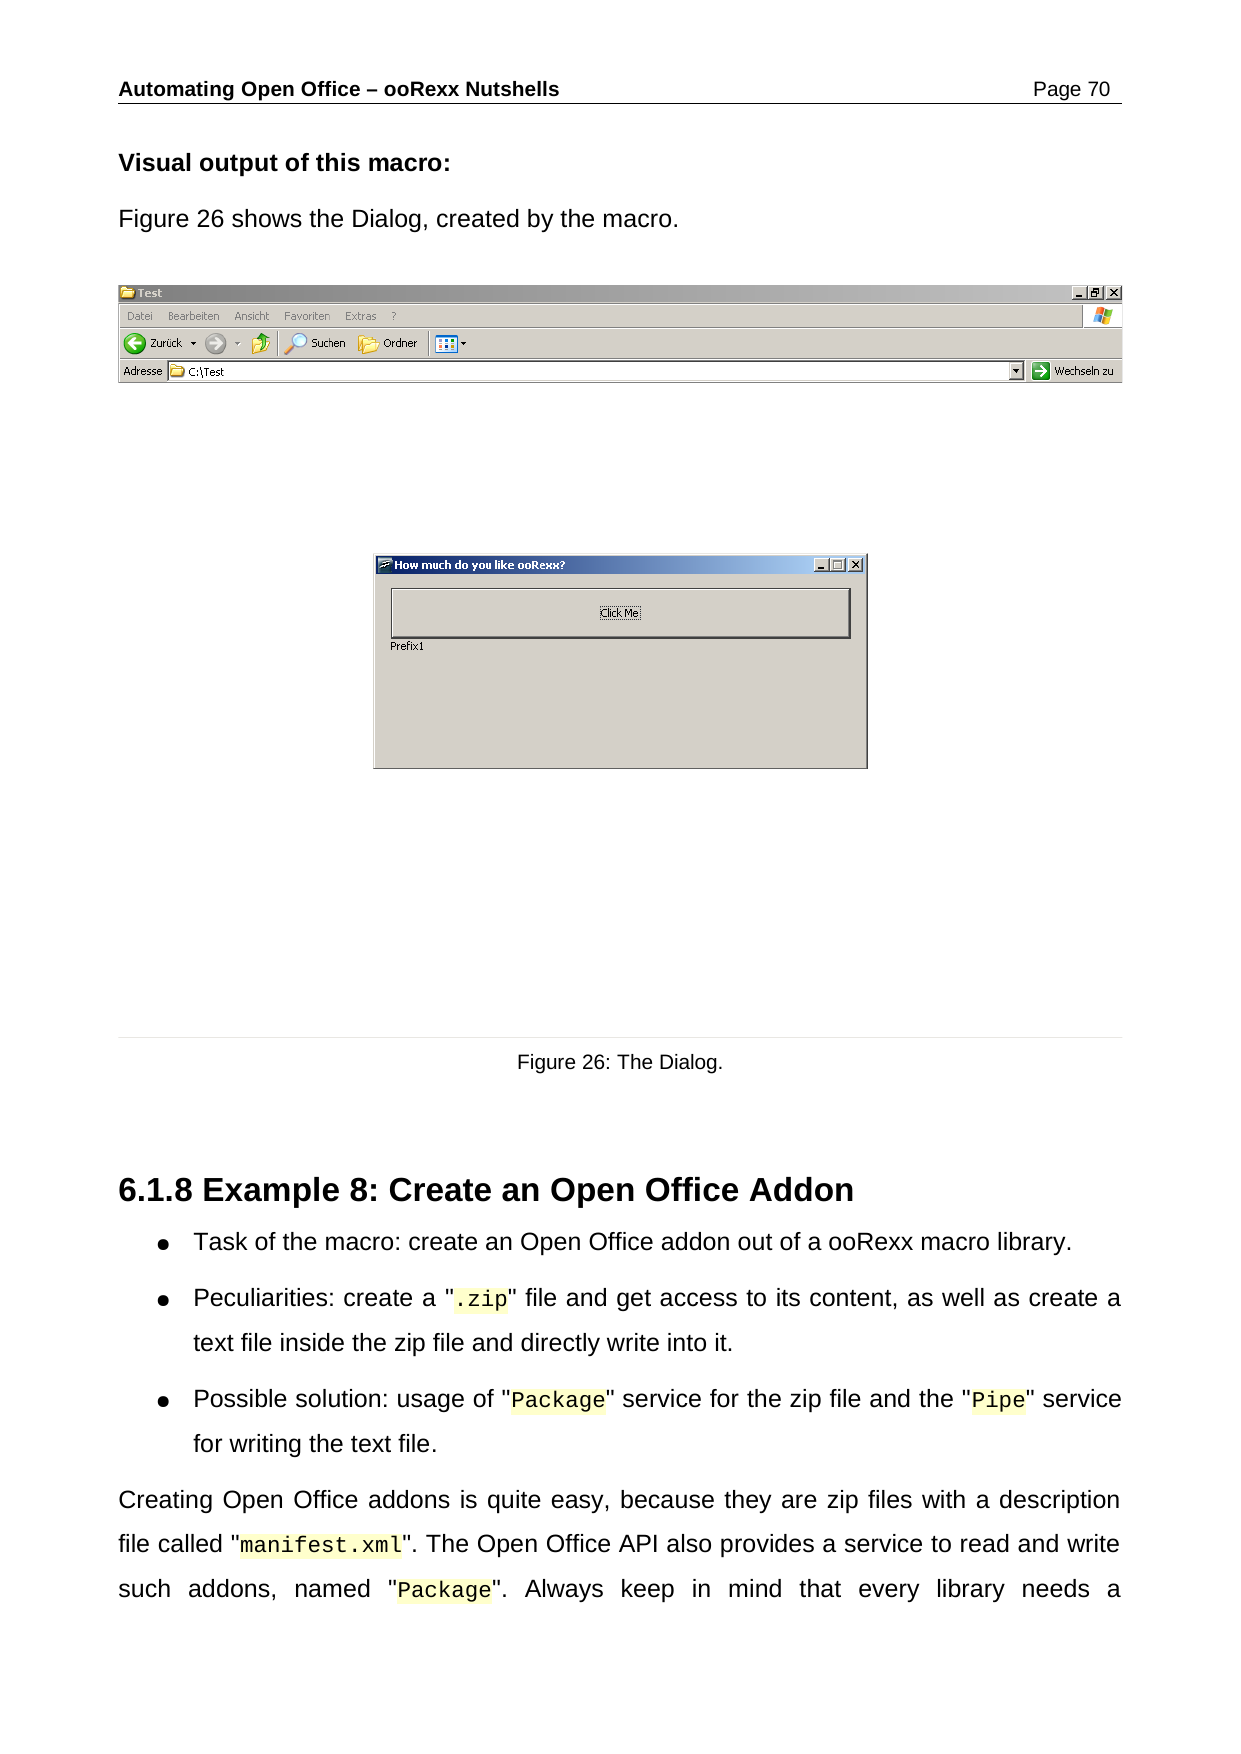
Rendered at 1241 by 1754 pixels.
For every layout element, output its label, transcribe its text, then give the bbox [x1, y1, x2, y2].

list Peculiarities: create a ".zip" file and get access to its content, as well as create a text file inside the zip file and directly write into it. [156, 1283, 1122, 1357]
text Figure 26: The Dialog. [118, 1038, 1122, 1074]
list Possible solution: usage of "Package" service for the zip file and the "Pipe" service for writing the text file. [156, 1384, 1122, 1458]
subtitle Example 8: Create an Open Office Addon [118, 1169, 1122, 1208]
text Figure 26 shows the Dialog, created by the macro. [118, 204, 1122, 233]
text Visual output of this macro: [118, 148, 1122, 177]
picture [118, 285, 1123, 1038]
list Task of the macro: create an Open Office addon out of a ooRexx macro library. [156, 1227, 1122, 1256]
text Creating Open Office addons is quite easy, because they are zip files with a description file called "manifest.xml". The Open Office API also provides a service to read and write such addons, named "Package". Always keep in mind that every library needs a [118, 1485, 1122, 1604]
